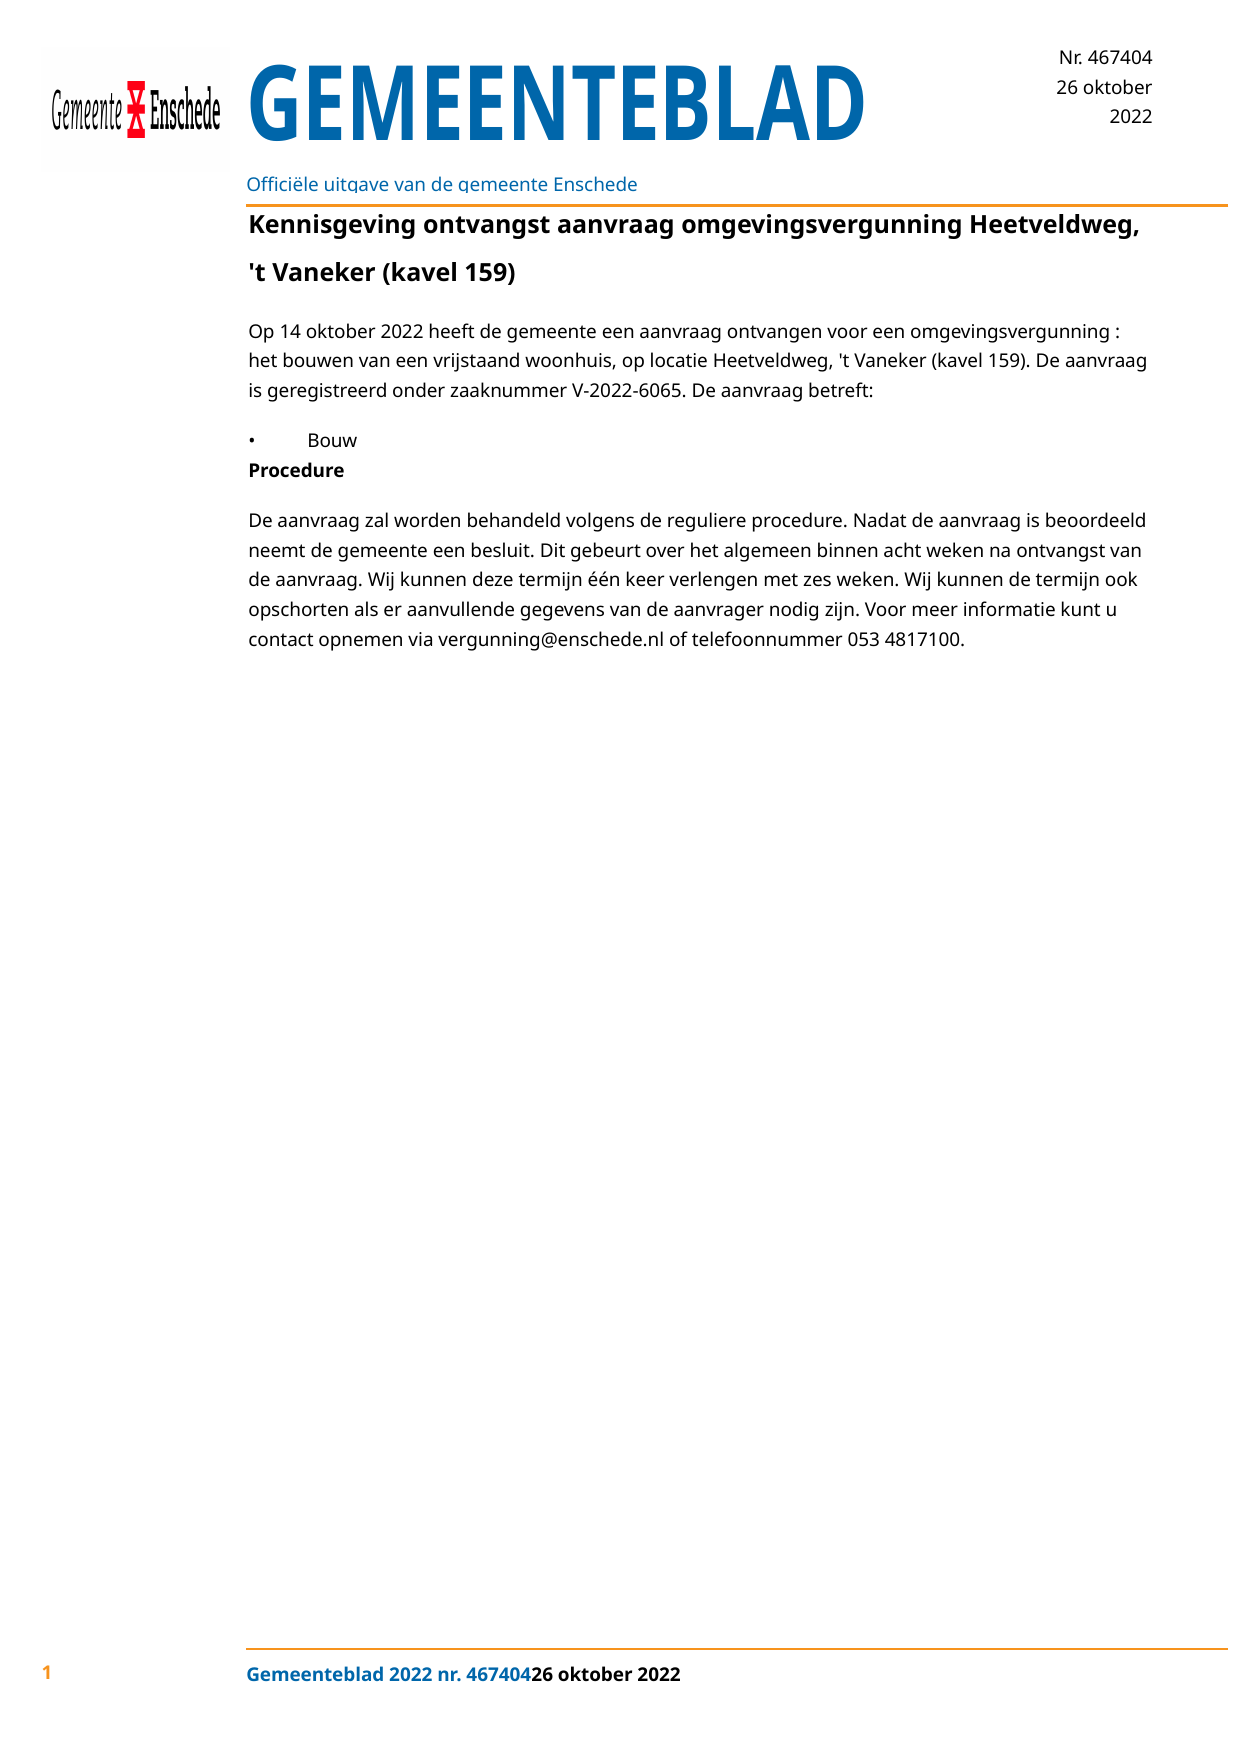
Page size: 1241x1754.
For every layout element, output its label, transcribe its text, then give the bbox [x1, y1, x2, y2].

text Procedure [248, 457, 1152, 483]
text De aanvraag zal worden behandeld volgens de reguliere procedure. Nadat de aanvraag is beoordeeld neemt de gemeente een besluit. Dit gebeurt over het algemeen binnen acht weken na ontvangst van de aanvraag. Wij kunnen deze termijn één keer verlengen met zes weken. Wij kunnen de termijn ook opschorten als er aanvullende gegevens van de aanvrager nodig zijn. Voor meer informatie kunt u contact opnemen via vergunning@enschede.nl of telefoonnummer 053 4817100. [248, 507, 1152, 652]
text Kennisgeving ontvangst aanvraag omgevingsvergunning Heetveldweg, 't Vaneker (kavel 159) [248, 207, 1152, 288]
picture [41, 47, 231, 172]
list Bouw [248, 427, 1152, 453]
text Op 14 oktober 2022 heeft de gemeente een aanvraag ontvangen voor een omgevingsvergunning : het bouwen van een vrijstaand woonhuis, op locatie Heetveldweg, 't Vaneker (kavel 159). De aanvraag is geregistreerd onder zaaknummer V-2022-6065. De aanvraag betreft: [248, 318, 1152, 403]
